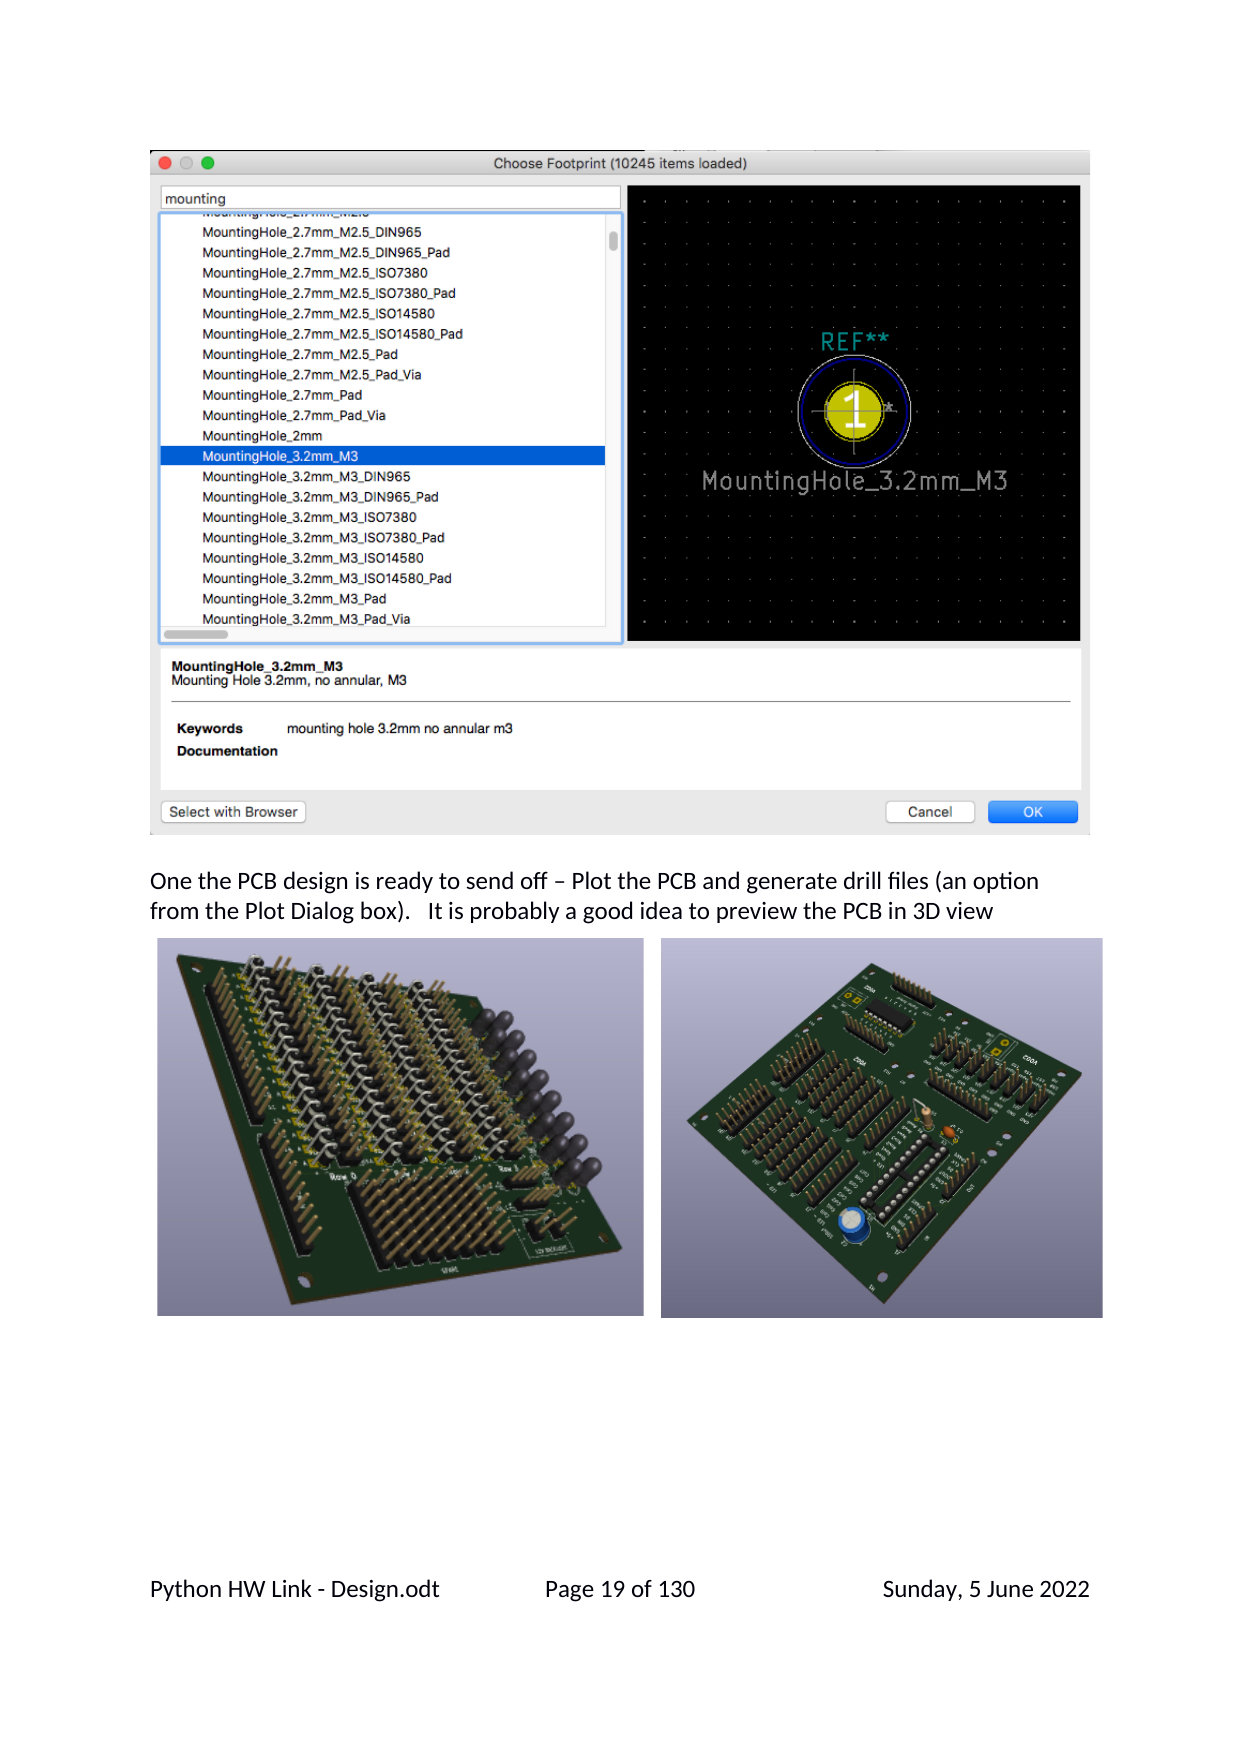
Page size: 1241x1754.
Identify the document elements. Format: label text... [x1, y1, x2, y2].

picture [661, 938, 1103, 1318]
text One the PCB design is ready to send off – Plot the PCB and generate drill files (an option from the Plot Dialog box). It is probably a good idea to preview the PCB in 3D view [150, 865, 1090, 926]
picture [150, 150, 1091, 835]
picture [157, 938, 644, 1316]
